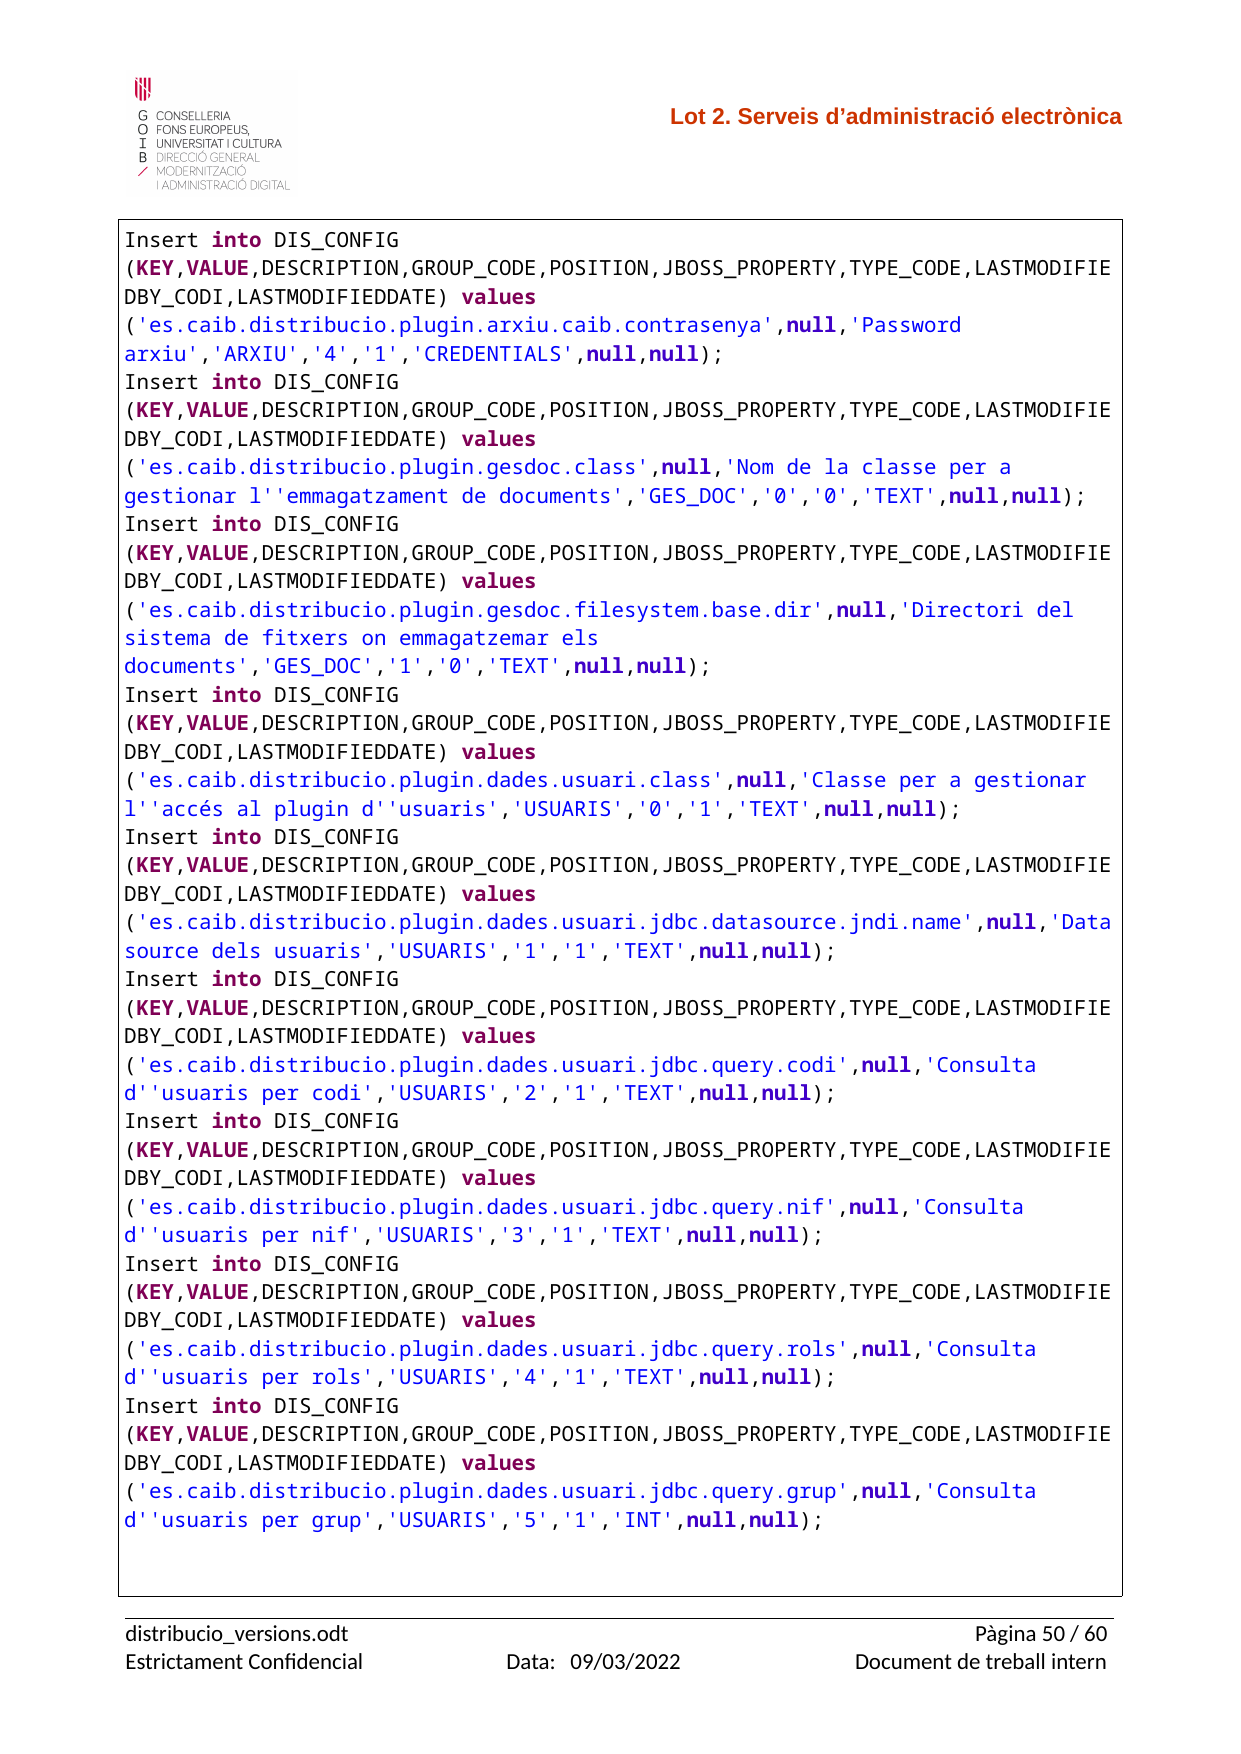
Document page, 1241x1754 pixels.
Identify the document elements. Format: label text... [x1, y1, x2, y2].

table_header Insert into DIS_CONFIG (KEY,VALUE,DESCRIPTION,GROUP_CODE,POSITION,JBOSS_PROPERTY,TYPE_CODE,LASTMODIFIEDBY_CODI,LASTMODIFIEDDATE) values ('es.caib.distribucio.plugin.arxiu.caib.contrasenya',null,'Password arxiu','ARXIU','4','1','CREDENTIALS',null,null); Insert into DIS_CONFIG (KEY,VALUE,DESCRIPTION,GROUP_CODE,POSITION,JBOSS_PROPERTY,TYPE_CODE,LASTMODIFIEDBY_CODI,LASTMODIFIEDDATE) values ('es.caib.distribucio.plugin.gesdoc.class',null,'Nom de la classe per a gestionar l''emmagatzament de documents','GES_DOC','0','0','TEXT',null,null); Insert into DIS_CONFIG (KEY,VALUE,DESCRIPTION,GROUP_CODE,POSITION,JBOSS_PROPERTY,TYPE_CODE,LASTMODIFIEDBY_CODI,LASTMODIFIEDDATE) values ('es.caib.distribucio.plugin.gesdoc.filesystem.base.dir',null,'Directori del sistema de fitxers on emmagatzemar els documents','GES_DOC','1','0','TEXT',null,null); Insert into DIS_CONFIG (KEY,VALUE,DESCRIPTION,GROUP_CODE,POSITION,JBOSS_PROPERTY,TYPE_CODE,LASTMODIFIEDBY_CODI,LASTMODIFIEDDATE) values ('es.caib.distribucio.plugin.dades.usuari.class',null,'Classe per a gestionar l''accés al plugin d''usuaris','USUARIS','0','1','TEXT',null,null); Insert into DIS_CONFIG (KEY,VALUE,DESCRIPTION,GROUP_CODE,POSITION,JBOSS_PROPERTY,TYPE_CODE,LASTMODIFIEDBY_CODI,LASTMODIFIEDDATE) values ('es.caib.distribucio.plugin.dades.usuari.jdbc.datasource.jndi.name',null,'Datasource dels usuaris','USUARIS','1','1','TEXT',null,null); Insert into DIS_CONFIG (KEY,VALUE,DESCRIPTION,GROUP_CODE,POSITION,JBOSS_PROPERTY,TYPE_CODE,LASTMODIFIEDBY_CODI,LASTMODIFIEDDATE) values ('es.caib.distribucio.plugin.dades.usuari.jdbc.query.codi',null,'Consulta d''usuaris per codi','USUARIS','2','1','TEXT',null,null); Insert into DIS_CONFIG (KEY,VALUE,DESCRIPTION,GROUP_CODE,POSITION,JBOSS_PROPERTY,TYPE_CODE,LASTMODIFIEDBY_CODI,LASTMODIFIEDDATE) values ('es.caib.distribucio.plugin.dades.usuari.jdbc.query.nif',null,'Consulta d''usuaris per nif','USUARIS','3','1','TEXT',null,null); Insert into DIS_CONFIG (KEY,VALUE,DESCRIPTION,GROUP_CODE,POSITION,JBOSS_PROPERTY,TYPE_CODE,LASTMODIFIEDBY_CODI,LASTMODIFIEDDATE) values ('es.caib.distribucio.plugin.dades.usuari.jdbc.query.rols',null,'Consulta d''usuaris per rols','USUARIS','4','1','TEXT',null,null); Insert into DIS_CONFIG (KEY,VALUE,DESCRIPTION,GROUP_CODE,POSITION,JBOSS_PROPERTY,TYPE_CODE,LASTMODIFIEDBY_CODI,LASTMODIFIEDDATE) values ('es.caib.distribucio.plugin.dades.usuari.jdbc.query.grup',null,'Consulta d''usuaris per grup','USUARIS','5','1','INT',null,null); [119, 220, 1122, 1596]
picture [126, 70, 299, 197]
